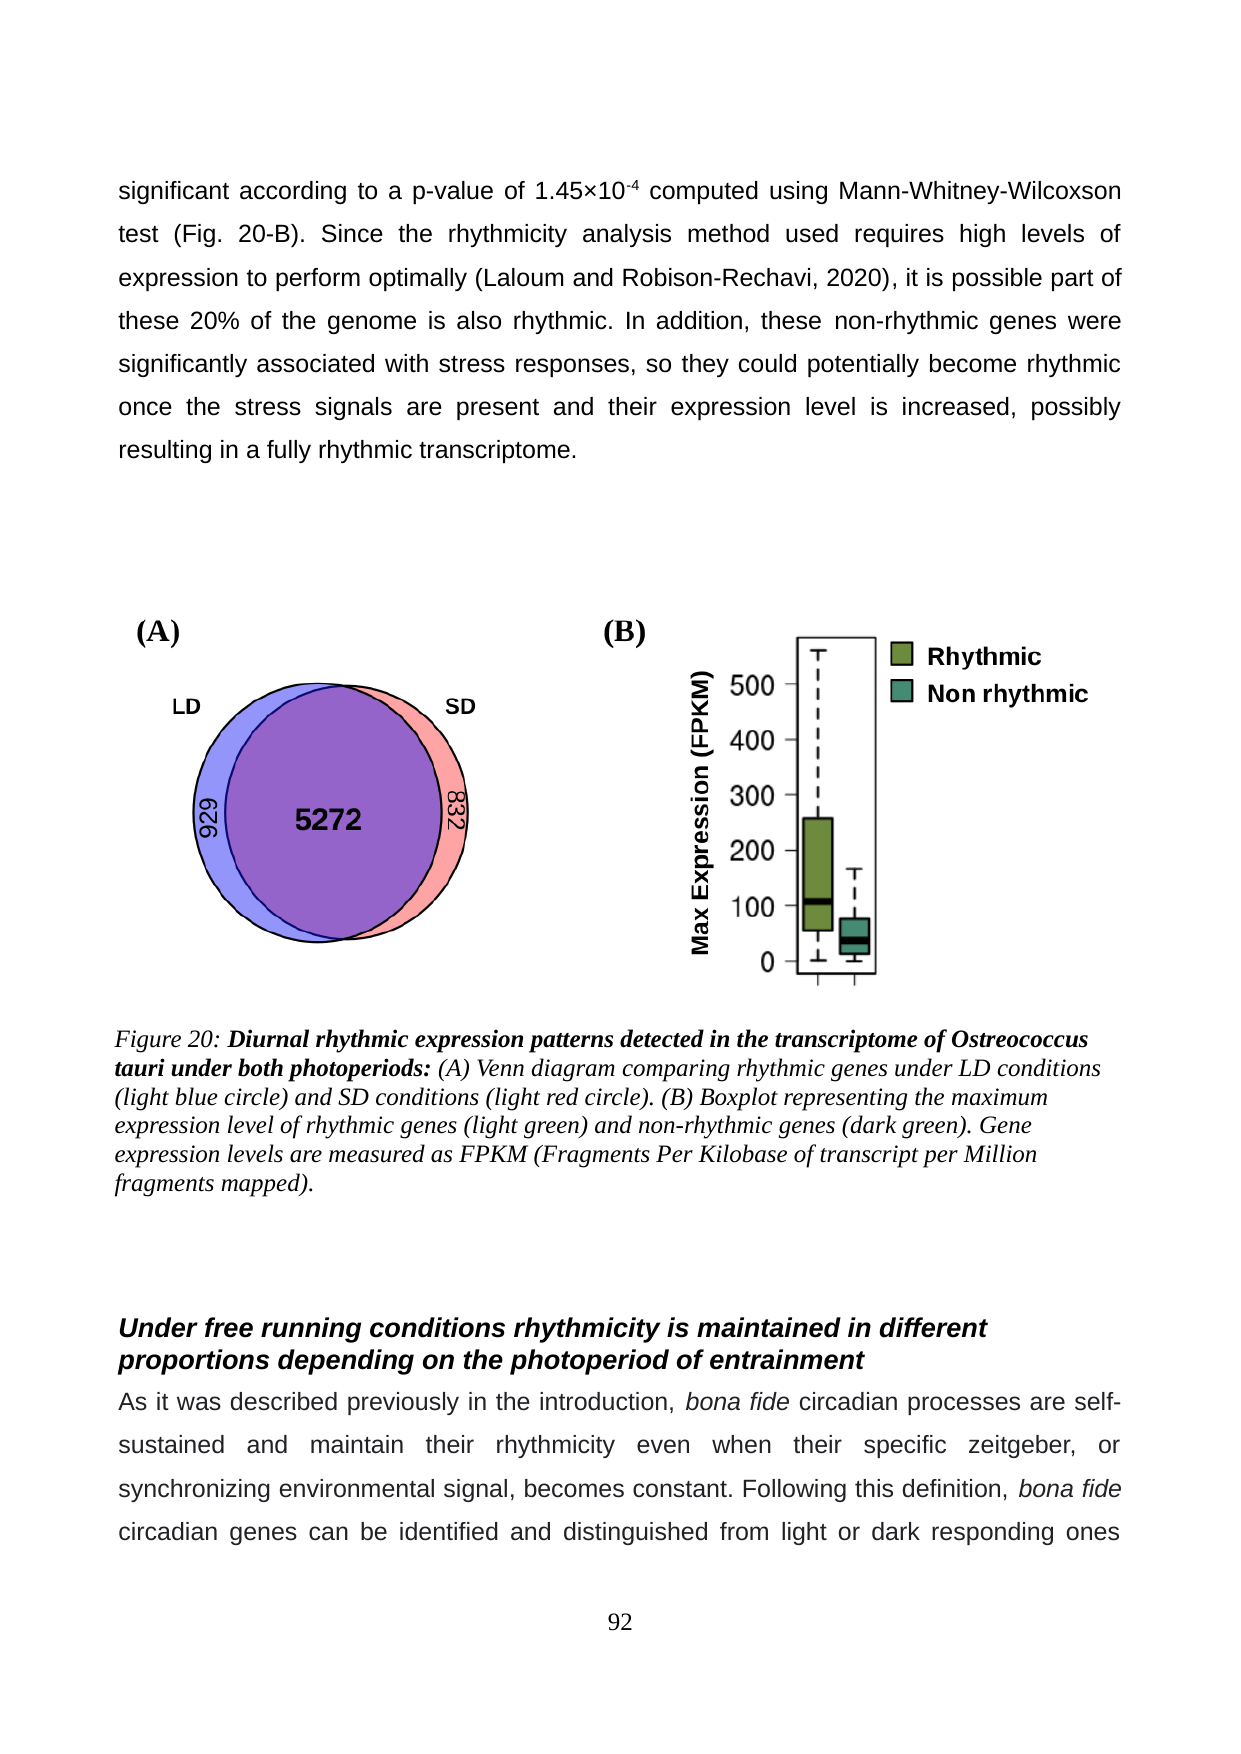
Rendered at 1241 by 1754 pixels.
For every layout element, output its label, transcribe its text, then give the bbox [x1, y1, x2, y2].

text significant according to a p-value of 1.45×10-4 computed using Mann-Whitney-Wilcoxson test (Fig. 20-B). Since the rhythmicity analysis method used requires high levels of expression to perform optimally (Laloum and Robison-Rechavi, 2020), it is possible part of these 20% of the genome is also rhythmic. In addition, these non-rhythmic genes were significantly associated with stress responses, so they could potentially become rhythmic once the stress signals are present and their expression level is increased, possibly resulting in a fully rhythmic transcriptome. [118, 176, 1122, 464]
subtitle Under free running conditions rhythmicity is maintained in different proportions depending on the photoperiod of entrainment [118, 1312, 1122, 1375]
picture [114, 575, 1119, 1025]
text As it was described previously in the introduction, bona fide circadian processes are self-sustained and maintain their rhythmicity even when their specific zeitgeber, or synchronizing environmental signal, becomes constant. Following this definition, bona fide circadian genes can be identified and distinguished from light or dark responding ones [118, 1387, 1122, 1546]
text Figure 20: Diurnal rhythmic expression patterns detected in the transcriptome of Ostreococcus tauri under both photoperiods: (A) Venn diagram comparing rhythmic genes under LD conditions (light blue circle) and SD conditions (light red circle). (B) Boxplot representing the maximum expression level of rhythmic genes (light green) and non-rhythmic genes (dark green). Gene expression levels are measured as FPKM (Fragments Per Kilobase of transcript per Million fragments mapped). [114, 1025, 1118, 1197]
